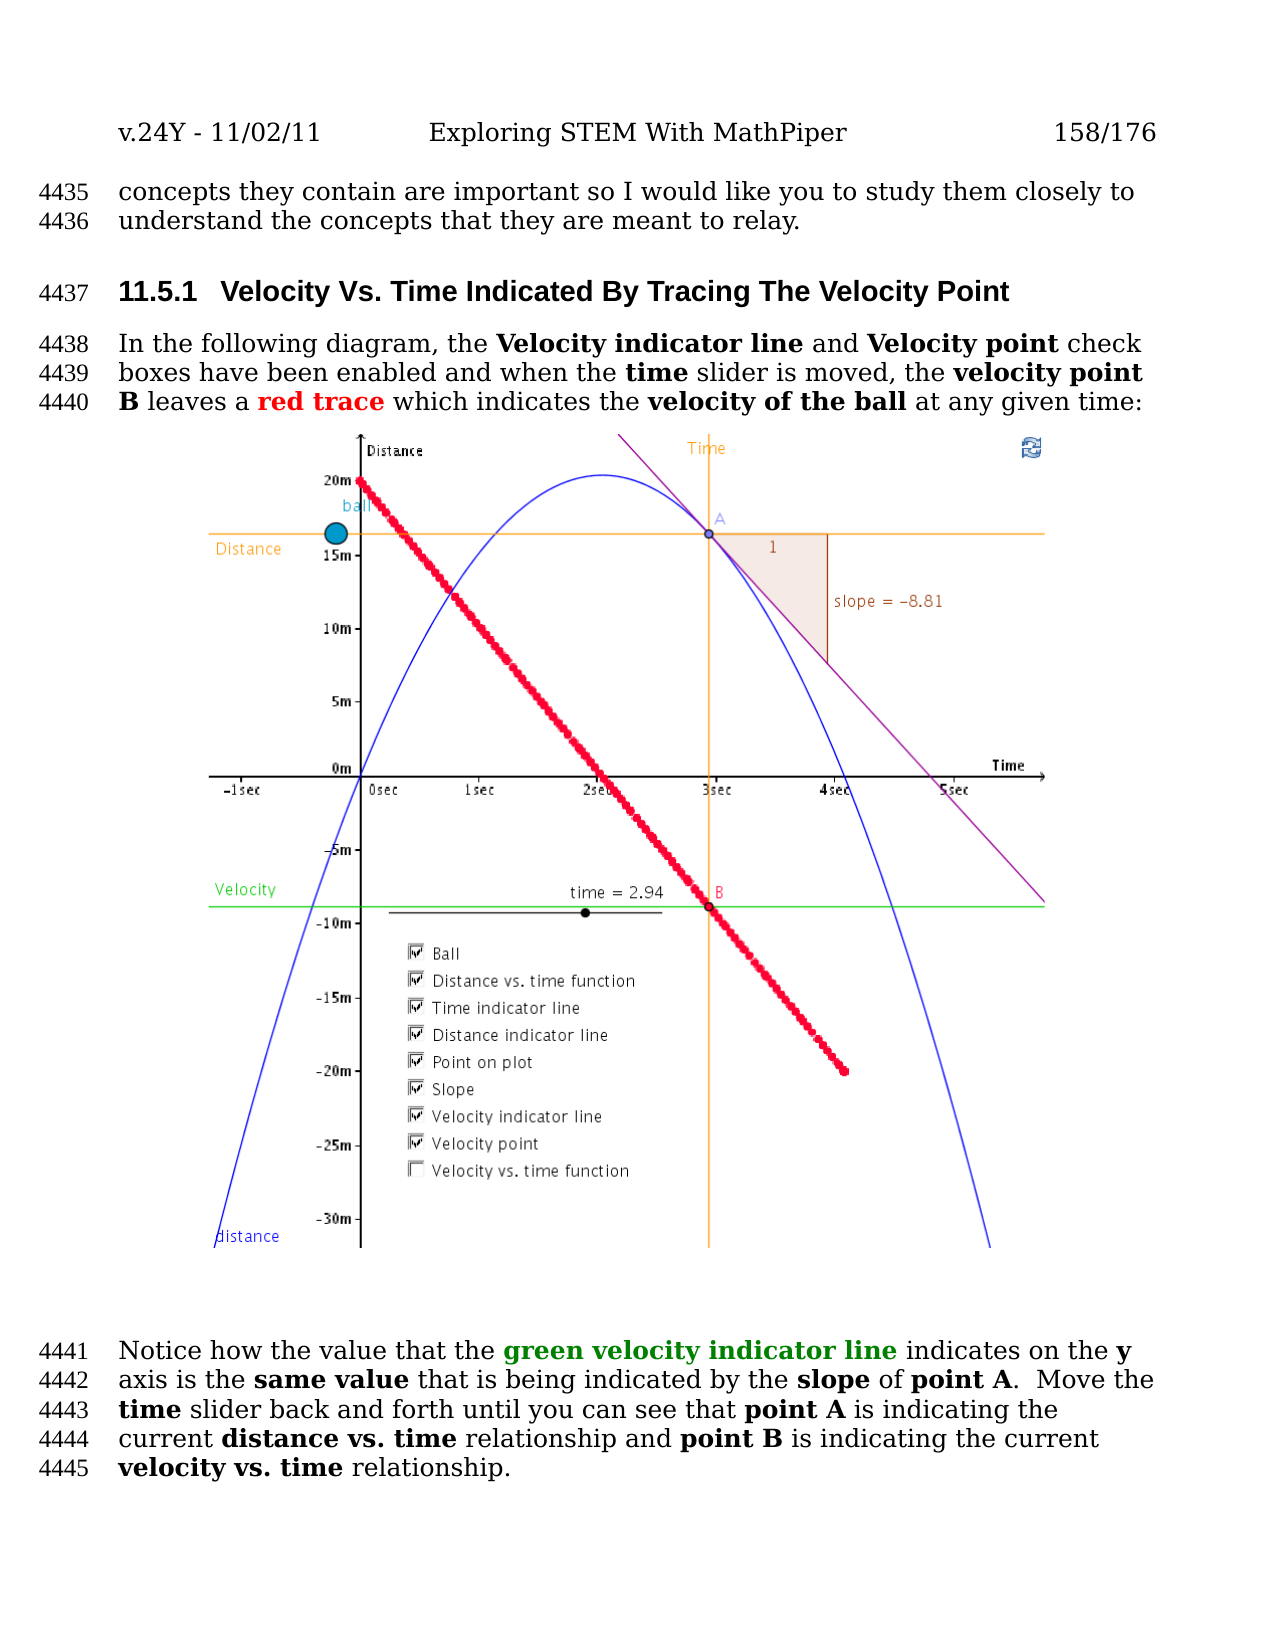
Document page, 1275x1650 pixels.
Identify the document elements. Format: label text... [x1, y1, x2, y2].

text Notice how the value that the green velocity indicator line indicates on the y axis is the same value that is being indicated by the slope of point A. Move the time slider back and forth until you can see that point A is indicating the current distance vs. time relationship and point B is indicating the current velocity vs. time relationship. [118, 1336, 1157, 1483]
picture [208, 434, 1045, 1248]
text concepts they contain are important so I would like you to study them closely to understand the concepts that they are meant to relay. [118, 177, 1157, 235]
subtitle Velocity Vs. Time Indicated By Tracing The Velocity Point [118, 274, 1157, 308]
text In the following diagram, the Velocity indicator line and Velocity point check boxes have been enabled and when the time slider is moved, the velocity point B leaves a red trace which indicates the velocity of the ball at any given time: [118, 329, 1157, 417]
